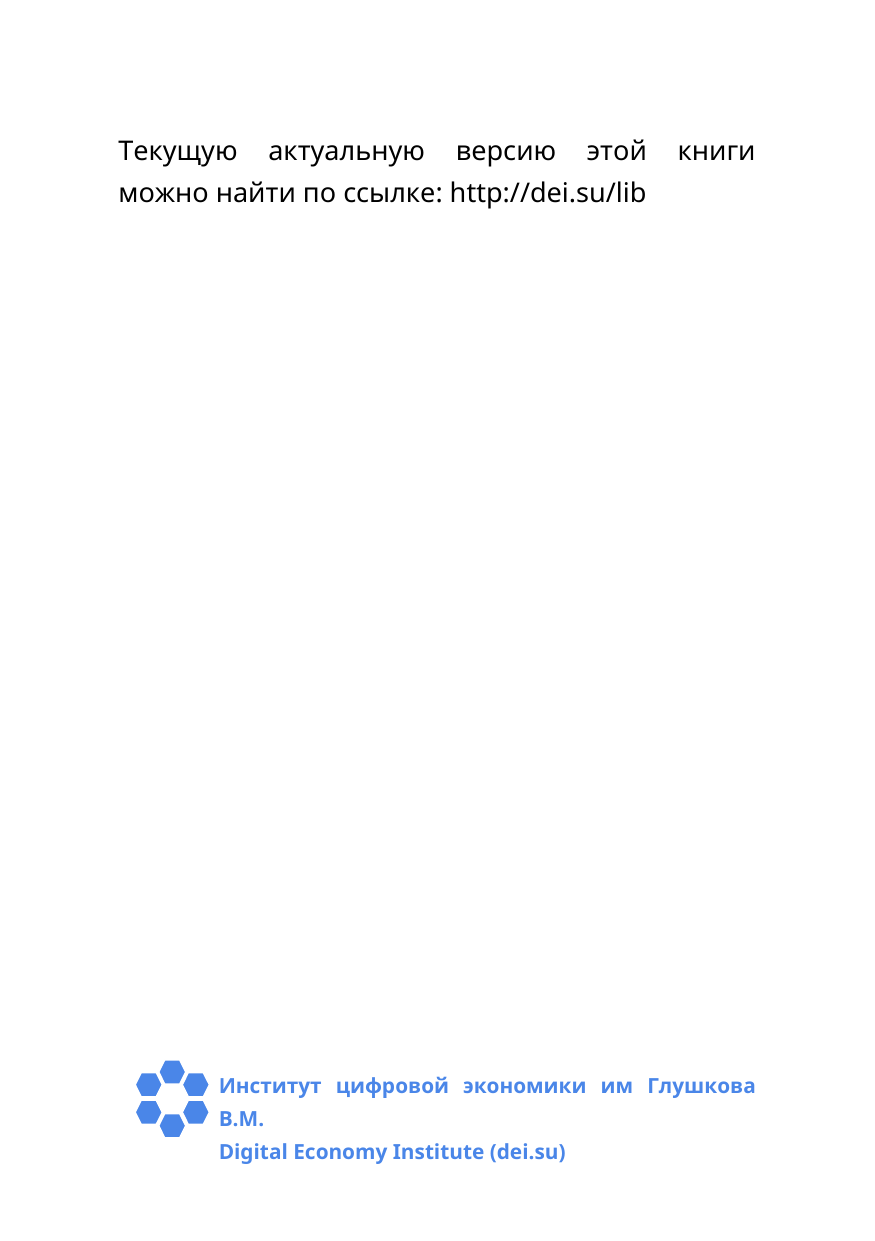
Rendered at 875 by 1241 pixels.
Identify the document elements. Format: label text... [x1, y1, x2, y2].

text Текущую актуальную версию этой книги можно найти по ссылке: http://dei.su/lib [118, 131, 756, 210]
